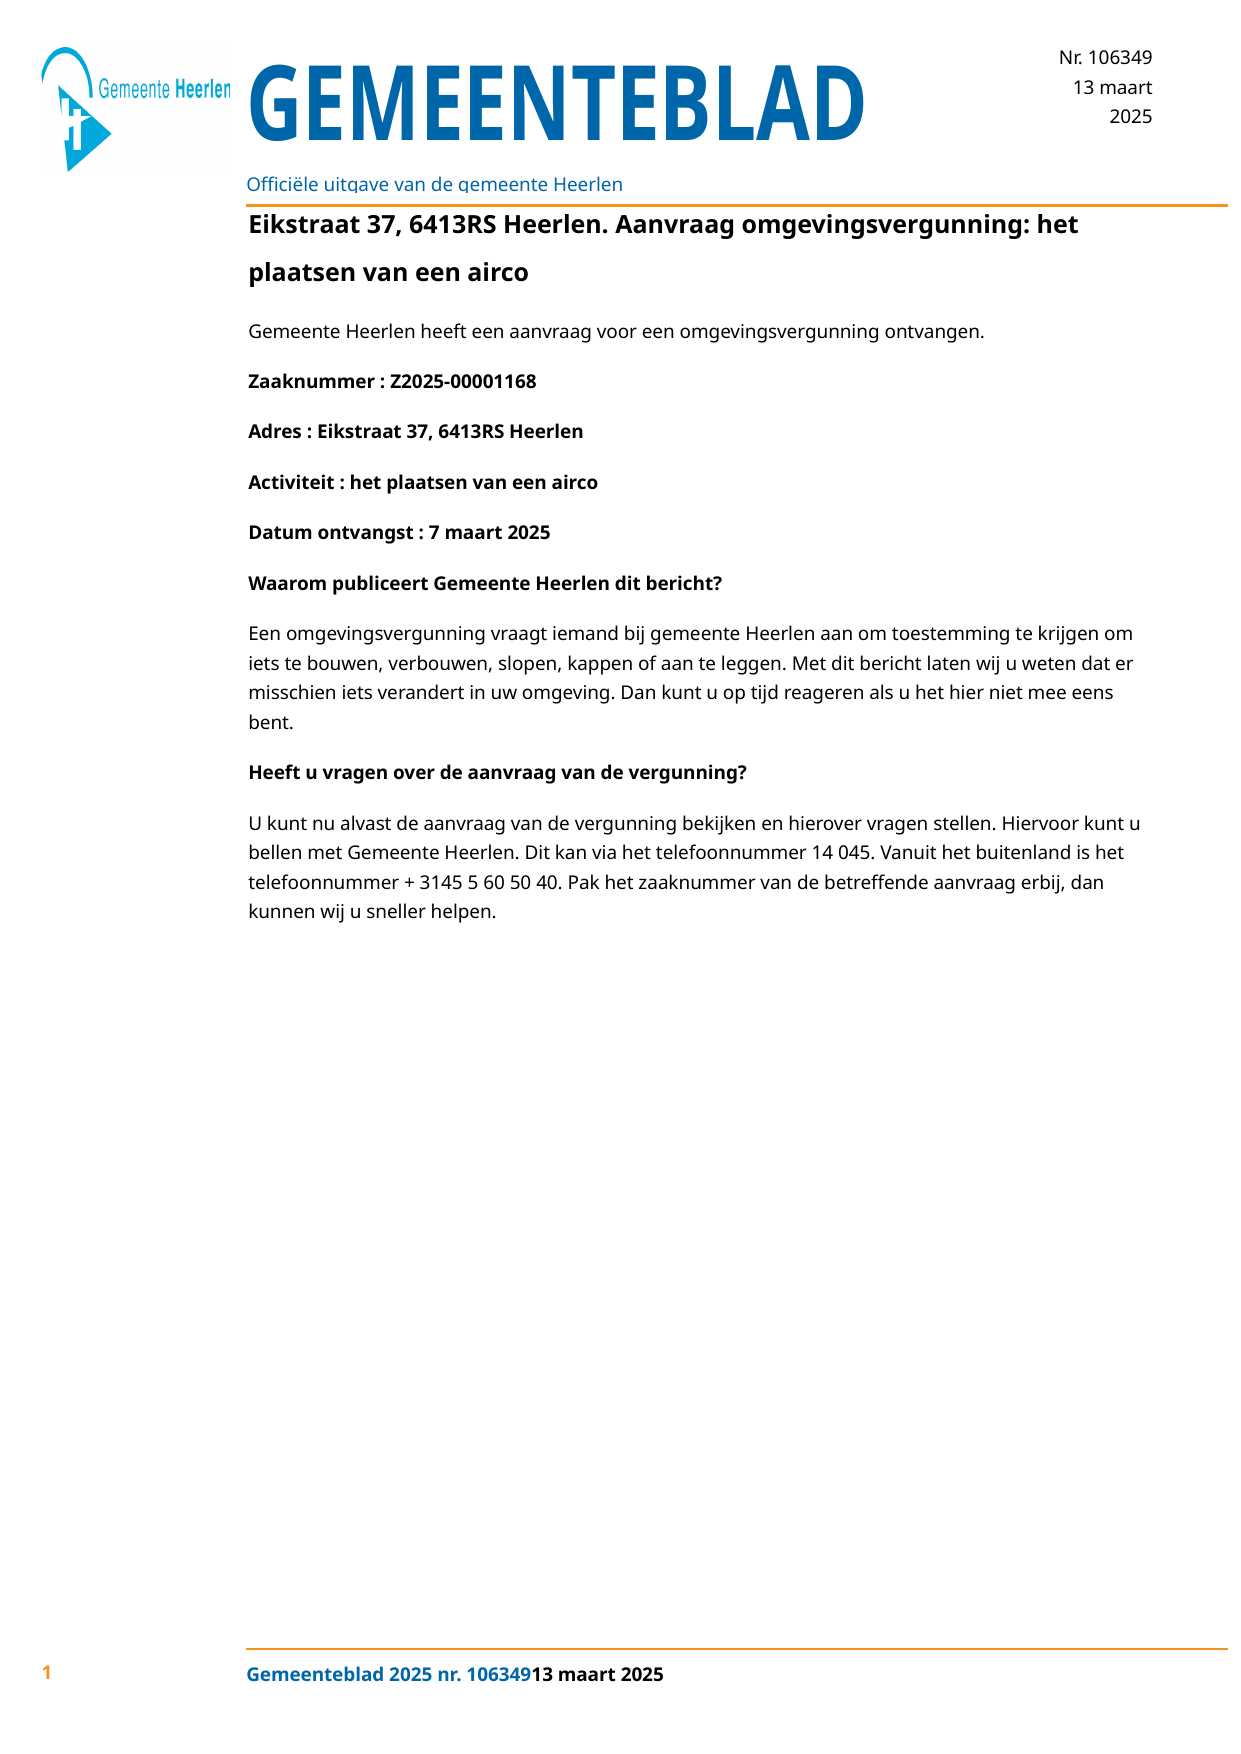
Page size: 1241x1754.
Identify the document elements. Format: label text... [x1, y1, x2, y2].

text Activiteit : het plaatsen van een airco [248, 469, 1152, 495]
text Heeft u vragen over de aanvraag van de vergunning? [248, 759, 1152, 785]
text Datum ontvangst : 7 maart 2025 [248, 519, 1152, 545]
picture [41, 47, 59, 70]
text Gemeente Heerlen heeft een aanvraag voor een omgevingsvergunning ontvangen. [248, 318, 1152, 344]
text Een omgevingsvergunning vraagt iemand bij gemeente Heerlen aan om toestemming te krijgen om iets te bouwen, verbouwen, slopen, kappen of aan te leggen. Met dit bericht laten wij u weten dat er misschien iets verandert in uw omgeving. Dan kunt u op tijd reageren als u het hier niet mee eens bent. [248, 620, 1152, 735]
picture [41, 47, 231, 172]
text Waarom publiceert Gemeente Heerlen dit bericht? [248, 570, 1152, 596]
text U kunt nu alvast de aanvraag van de vergunning bekijken en hierover vragen stellen. Hiervoor kunt u bellen met Gemeente Heerlen. Dit kan via het telefoonnummer 14 045. Vanuit het buitenland is het telefoonnummer + 3145 5 60 50 40. Pak het zaaknummer van de betreffende aanvraag erbij, dan kunnen wij u sneller helpen. [248, 810, 1152, 924]
text Adres : Eikstraat 37, 6413RS Heerlen [248, 419, 1152, 444]
text Eikstraat 37, 6413RS Heerlen. Aanvraag omgevingsvergunning: het plaatsen van een airco [248, 207, 1152, 288]
text Zaaknummer : Z2025-00001168 [248, 368, 1152, 394]
